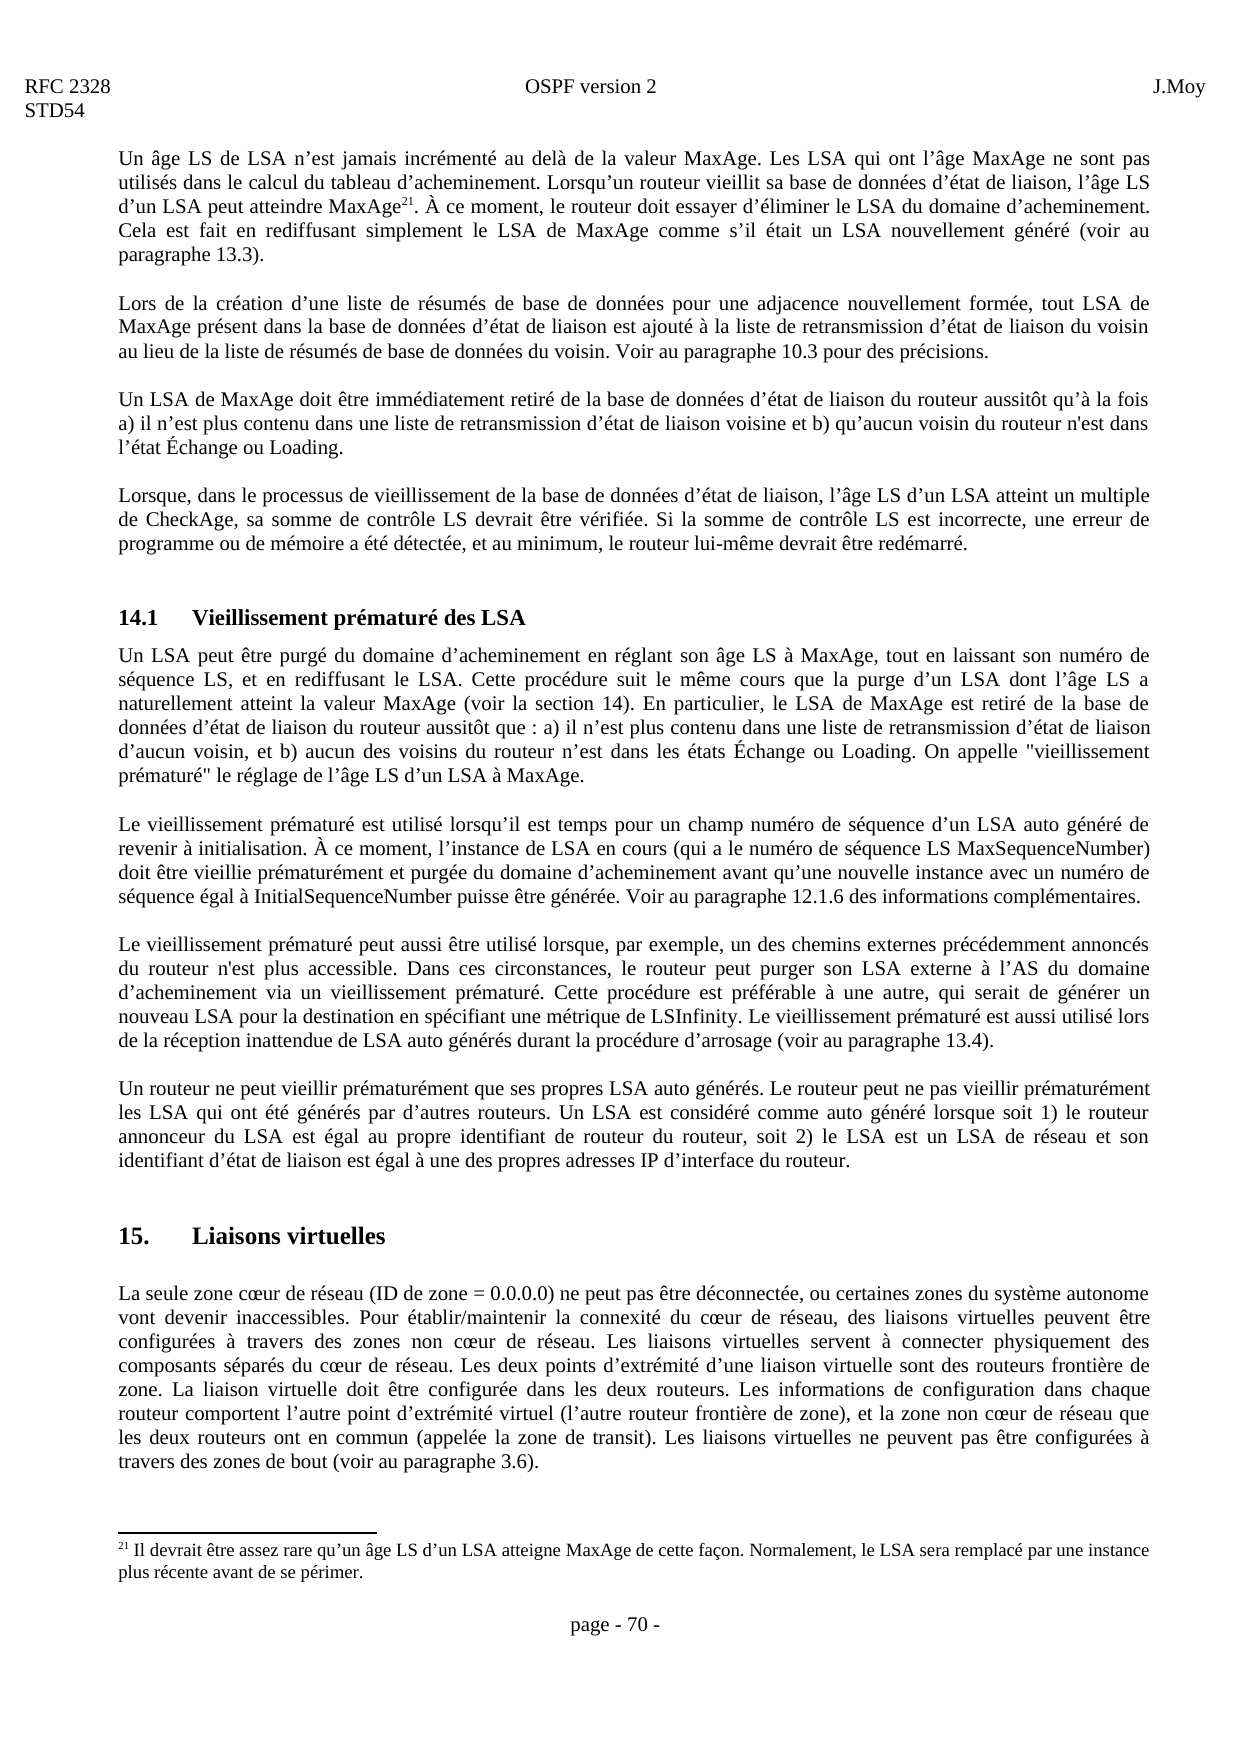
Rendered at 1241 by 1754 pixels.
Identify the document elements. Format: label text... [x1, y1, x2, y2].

text Il devrait être assez rare qu’un âge LS d’un LSA atteigne MaxAge de cette façon. Normalement, le LSA sera remplacé par une instance plus récente avant de se périmer. [118, 1539, 1152, 1582]
text 15. Liaisons virtuelles [118, 1221, 1152, 1250]
text Lors de la création d’une liste de résumés de base de données pour une adjacence nouvellement formée, tout LSA de MaxAge présent dans la base de données d’état de liaison est ajouté à la liste de retransmission d’état de liaison du voisin au lieu de la liste de résumés de base de données du voisin. Voir au paragraphe 10.3 pour des précisions. [118, 290, 1152, 363]
text Un âge LS de LSA n’est jamais incrémenté au delà de la valeur MaxAge. Les LSA qui ont l’âge MaxAge ne sont pas utilisés dans le calcul du tableau d’acheminement. Lorsqu’un routeur vieillit sa base de données d’état de liaison, l’âge LS d’un LSA peut atteindre MaxAge. À ce moment, le routeur doit essayer d’éliminer le LSA du domaine d’acheminement. Cela est fait en rediffusant simplement le LSA de MaxAge comme s’il était un LSA nouvellement généré (voir au paragraphe 13.3). [118, 146, 1152, 266]
text Le vieillissement prématuré peut aussi être utilisé lorsque, par exemple, un des chemins externes précédemment annoncés du routeur n'est plus accessible. Dans ces circonstances, le routeur peut purger son LSA externe à l’AS du domaine d’acheminement via un vieillissement prématuré. Cette procédure est préférable à une autre, qui serait de générer un nouveau LSA pour la destination en spécifiant une métrique de LSInfinity. Le vieillissement prématuré est aussi utilisé lors de la réception inattendue de LSA auto générés durant la procédure d’arrosage (voir au paragraphe 13.4). [118, 932, 1152, 1052]
text Le vieillissement prématuré est utilisé lorsqu’il est temps pour un champ numéro de séquence d’un LSA auto généré de revenir à initialisation. À ce moment, l’instance de LSA en cours (qui a le numéro de séquence LS MaxSequenceNumber) doit être vieillie prématurément et purgée du domaine d’acheminement avant qu’une nouvelle instance avec un numéro de séquence égal à InitialSequenceNumber puisse être générée. Voir au paragraphe 12.1.6 des informations complémentaires. [118, 811, 1152, 908]
text Un LSA de MaxAge doit être immédiatement retiré de la base de données d’état de liaison du routeur aussitôt qu’à la fois a) il n’est plus contenu dans une liste de retransmission d’état de liaison voisine et b) qu’aucun voisin du routeur n'est dans l’état Échange ou Loading. [118, 387, 1152, 459]
text Un routeur ne peut vieillir prématurément que ses propres LSA auto générés. Le routeur peut ne pas vieillir prématurément les LSA qui ont été générés par d’autres routeurs. Un LSA est considéré comme auto généré lorsque soit 1) le routeur annonceur du LSA est égal au propre identifiant de routeur du routeur, soit 2) le LSA est un LSA de réseau et son identifiant d’état de liaison est égal à une des propres adresses IP d’interface du routeur. [118, 1076, 1152, 1172]
text Un LSA peut être purgé du domaine d’acheminement en réglant son âge LS à MaxAge, tout en laissant son numéro de séquence LS, et en rediffusant le LSA. Cette procédure suit le même cours que la purge d’un LSA dont l’âge LS a naturellement atteint la valeur MaxAge (voir la section 14). En particulier, le LSA de MaxAge est retiré de la base de données d’état de liaison du routeur aussitôt que : a) il n’est plus contenu dans une liste de retransmission d’état de liaison d’aucun voisin, et b) aucun des voisins du routeur n’est dans les états Échange ou Loading. On appelle "vieillissement prématuré" le réglage de l’âge LS d’un LSA à MaxAge. [118, 643, 1152, 787]
text Lorsque, dans le processus de vieillissement de la base de données d’état de liaison, l’âge LS d’un LSA atteint un multiple de CheckAge, sa somme de contrôle LS devrait être vérifiée. Si la somme de contrôle LS est incorrecte, une erreur de programme ou de mémoire a été détectée, et au minimum, le routeur lui-même devrait être redémarré. [118, 483, 1152, 555]
text La seule zone cœur de réseau (ID de zone = 0.0.0.0) ne peut pas être déconnectée, ou certaines zones du système autonome vont devenir inaccessibles. Pour établir/maintenir la connexité du cœur de réseau, des liaisons virtuelles peuvent être configurées à travers des zones non cœur de réseau. Les liaisons virtuelles servent à connecter physiquement des composants séparés du cœur de réseau. Les deux points d’extrémité d’une liaison virtuelle sont des routeurs frontière de zone. La liaison virtuelle doit être configurée dans les deux routeurs. Les informations de configuration dans chaque routeur comportent l’autre point d’extrémité virtuel (l’autre routeur frontière de zone), et la zone non cœur de réseau que les deux routeurs ont en commun (appelée la zone de transit). Les liaisons virtuelles ne peuvent pas être configurées à travers des zones de bout (voir au paragraphe 3.6). [118, 1281, 1152, 1473]
text 14.1 Vieillissement prématuré des LSA [118, 604, 1152, 631]
